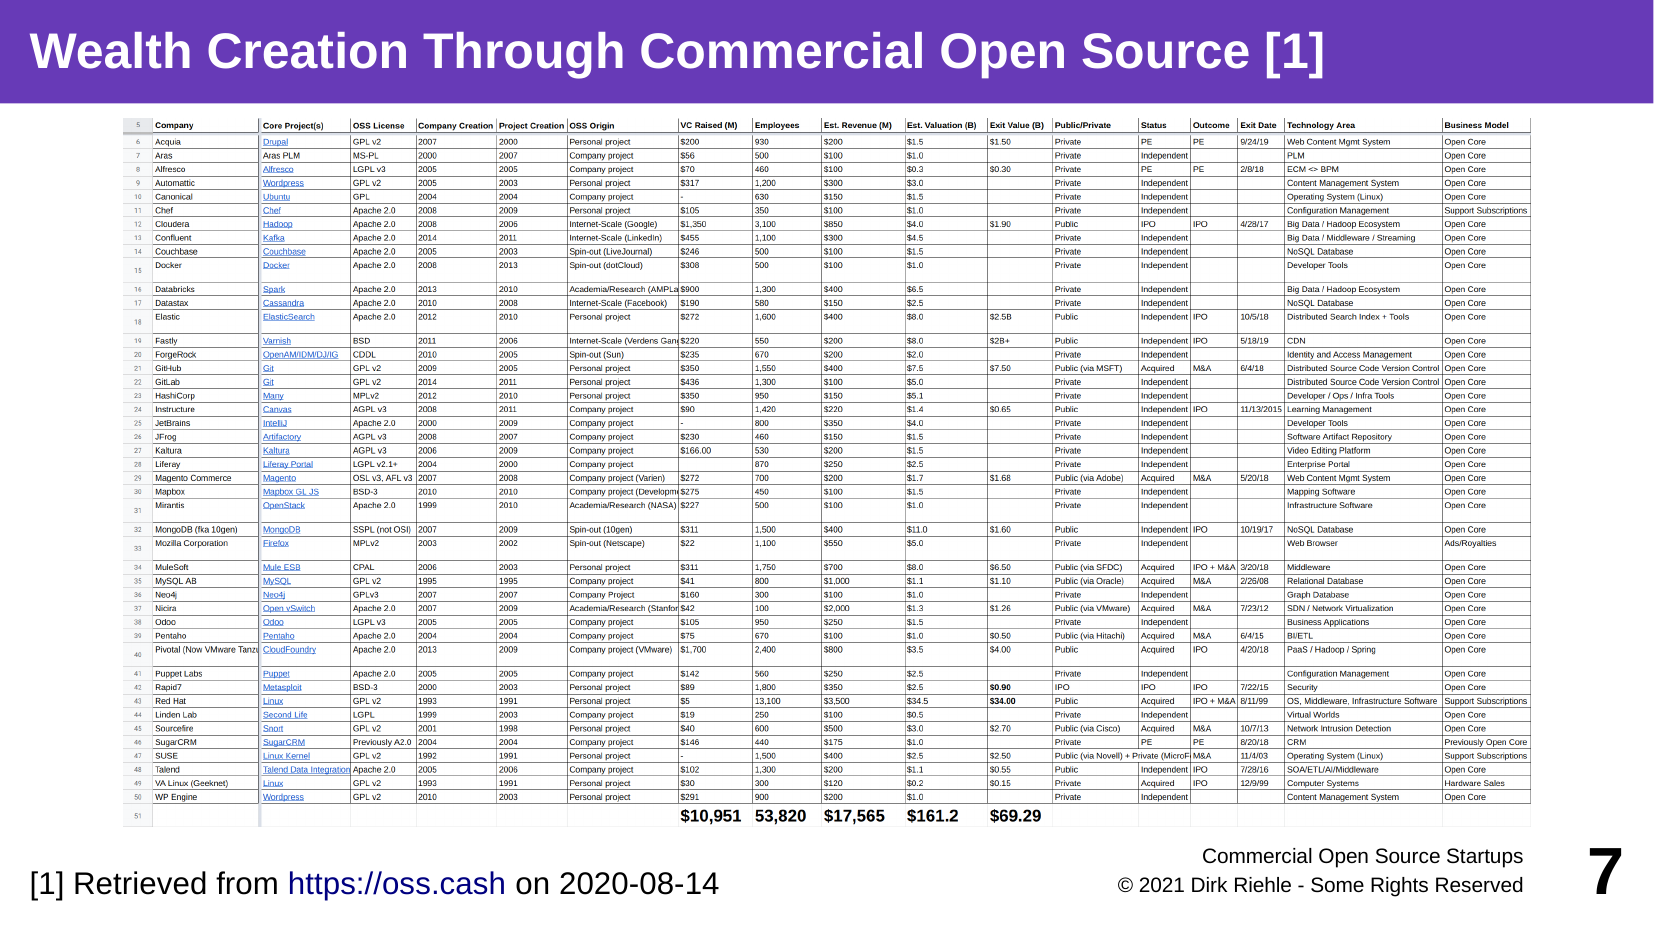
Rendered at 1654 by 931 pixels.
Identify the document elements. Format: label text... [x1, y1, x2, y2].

text_box [1] Retrieved from https://oss.cash on 2020-08-14 [0, 693, 1182, 931]
picture [123, 118, 1531, 827]
title Wealth Creation Through Commercial Open Source [1] [0, 0, 1654, 104]
